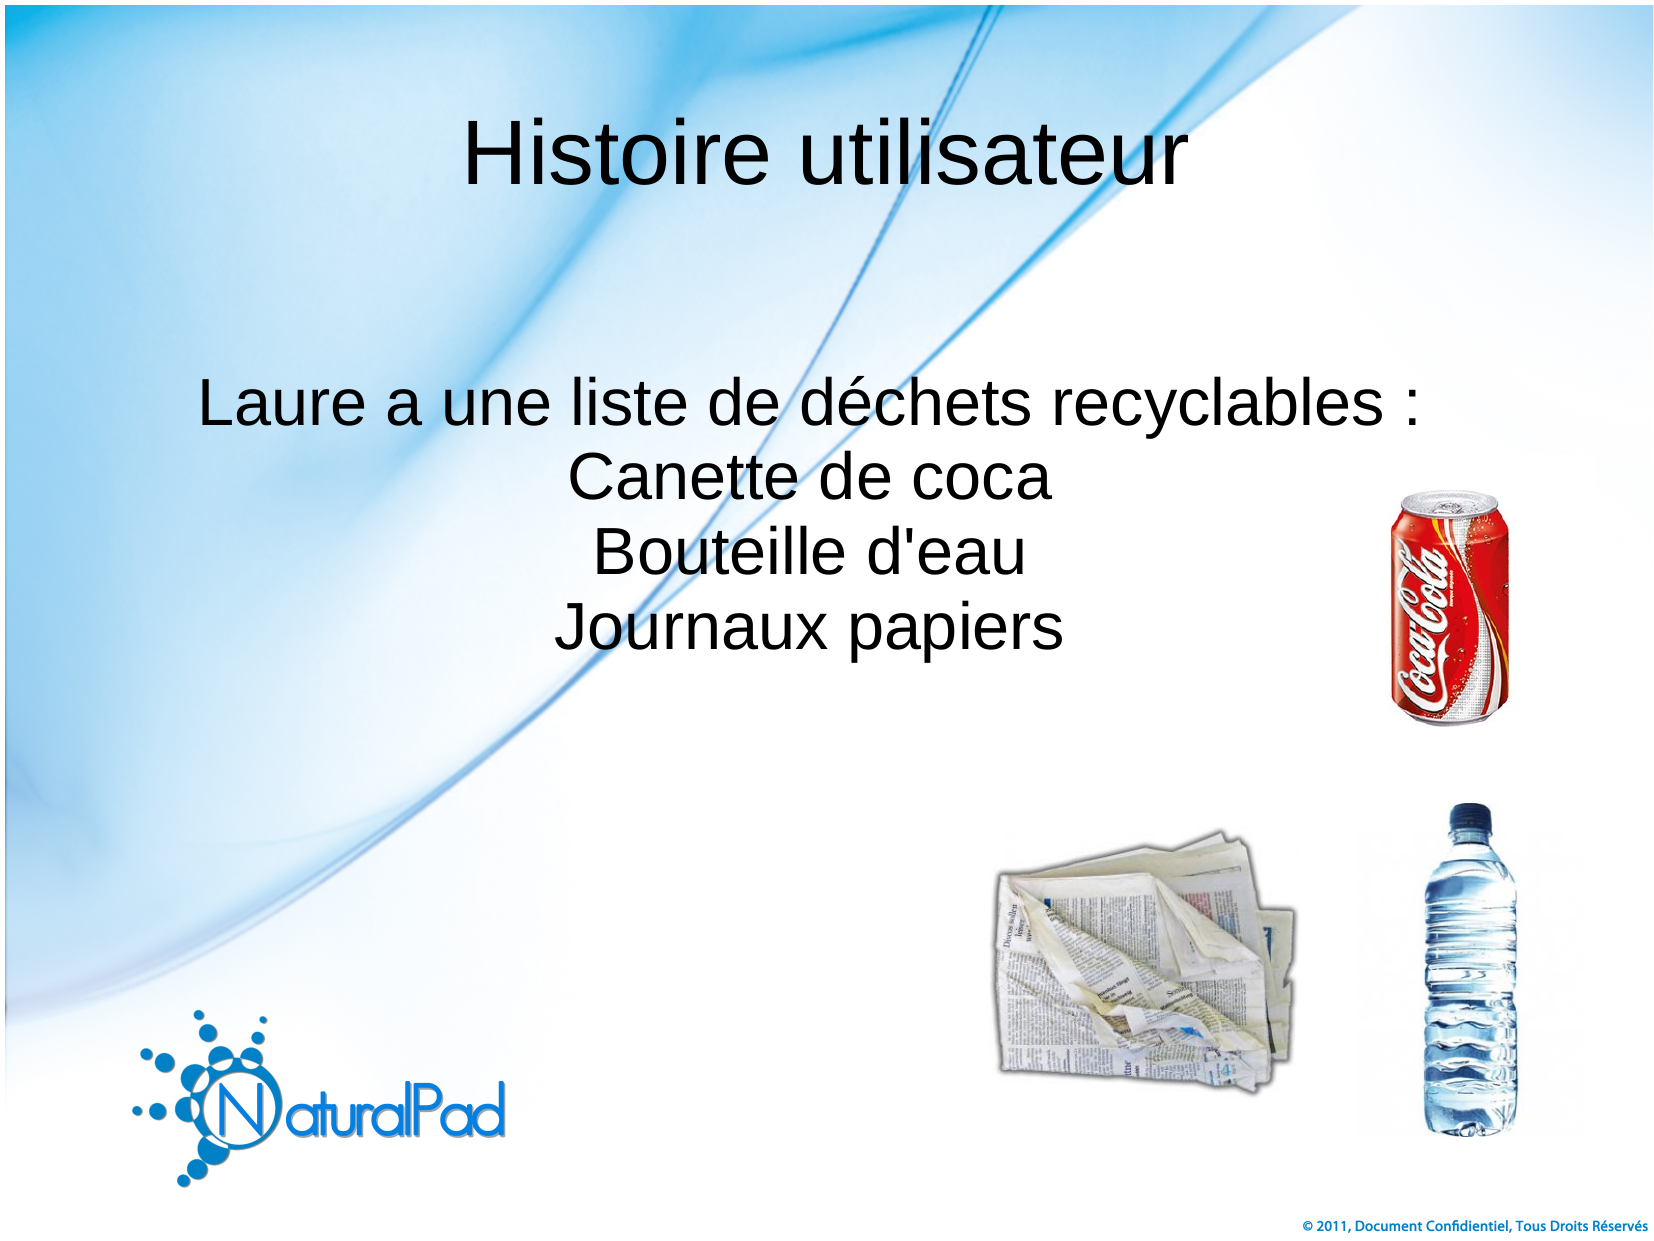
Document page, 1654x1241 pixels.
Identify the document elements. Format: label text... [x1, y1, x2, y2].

subtitle Laure a une liste de déchets recyclables : Canette de coca Bouteille d'eau Journaux papiers [82, 154, 1538, 874]
title Histoire utilisateur [82, 49, 1571, 257]
picture [5, 5, 1654, 1241]
